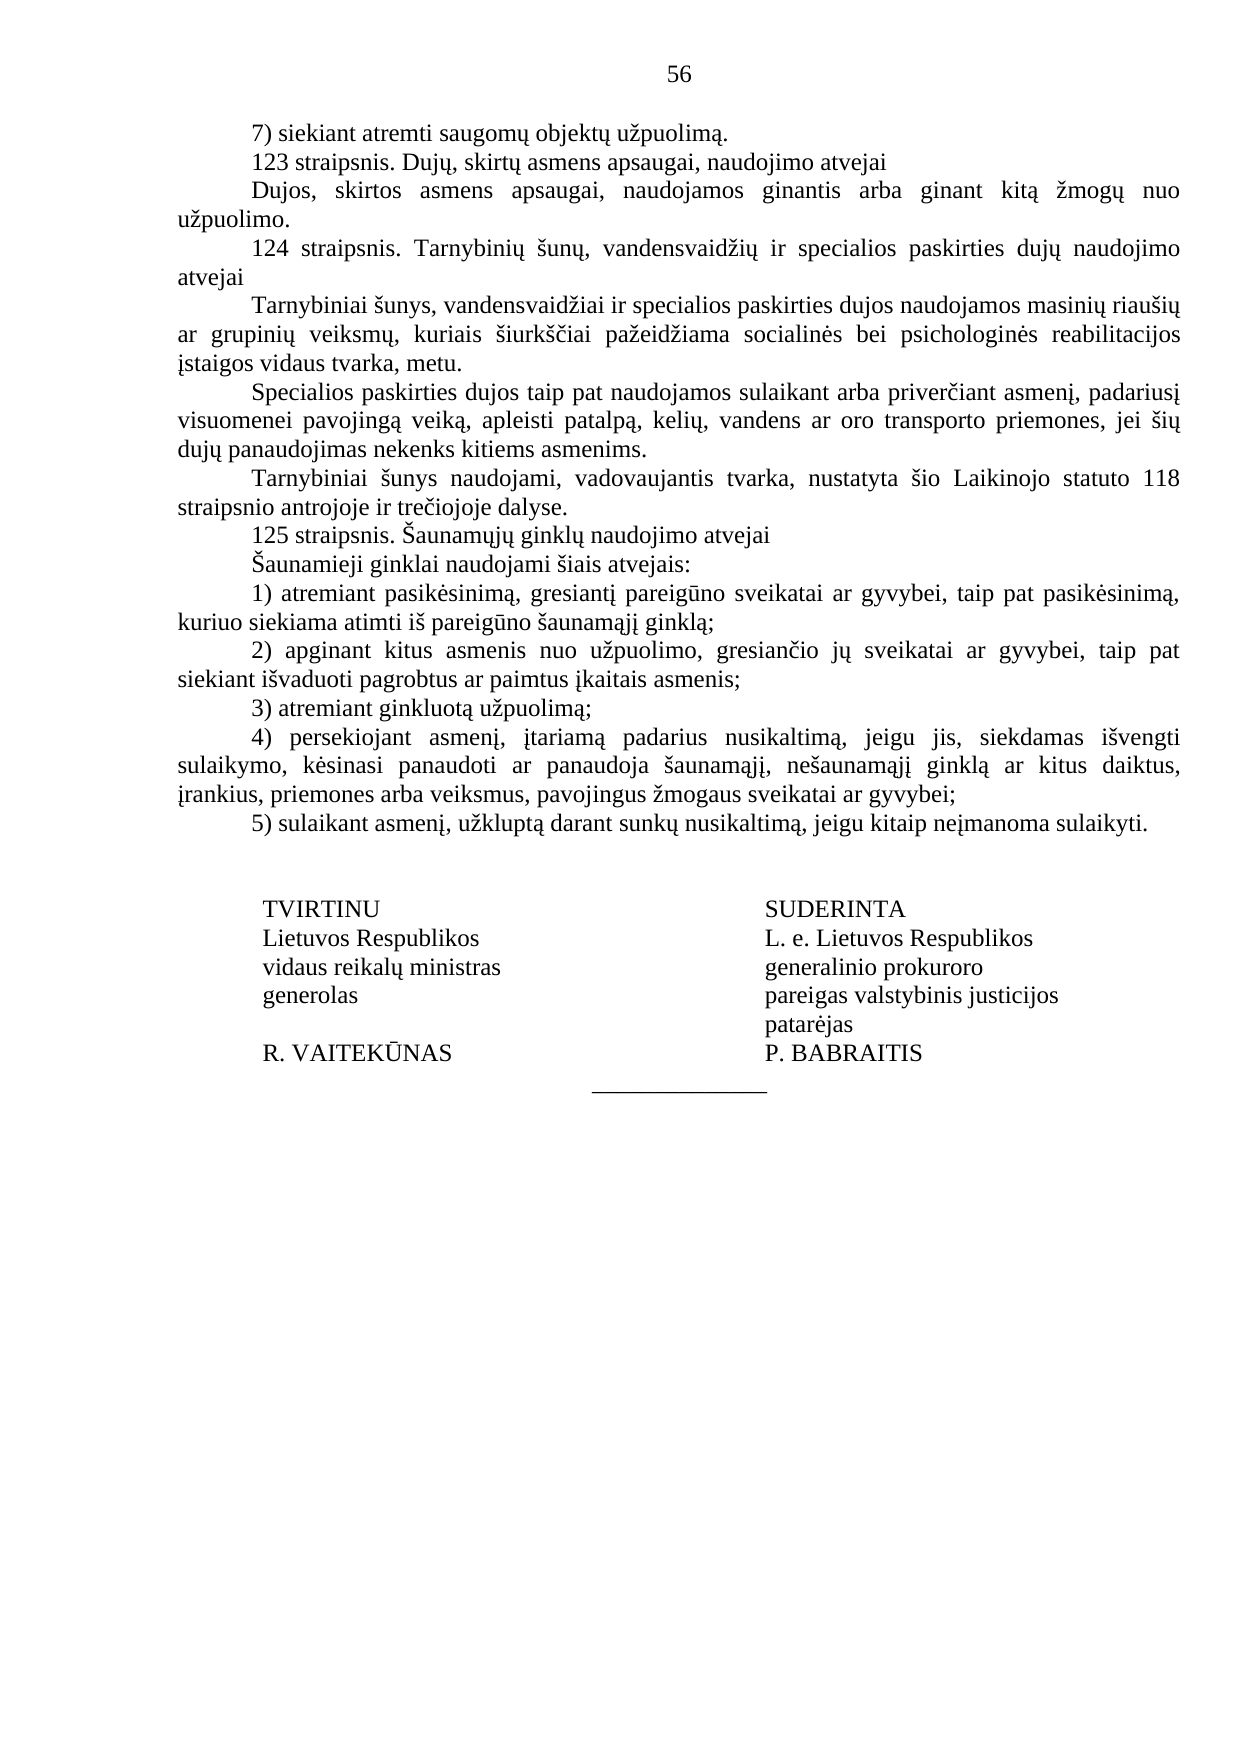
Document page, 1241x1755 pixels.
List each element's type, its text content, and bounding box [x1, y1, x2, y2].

table_cell R. VAITEKŪNAS [177, 1038, 679, 1067]
table_header SUDERINTA [680, 894, 1181, 923]
table_cell vidaus reikalų ministras [177, 952, 679, 981]
text Specialios paskirties dujos taip pat naudojamos sulaikant arba priverčiant asmenį, padariusį visuomenei pavojingą veiką, apleisti patalpą, kelių, vandens ar oro transporto priemones, jei šių dujų panaudojimas nekenks kitiems asmenims. [177, 377, 1181, 463]
table_cell generalinio prokuroro [680, 952, 1181, 981]
table_cell L. e. Lietuvos Respublikos [680, 923, 1181, 952]
text 1) atremiant pasikėsinimą, gresiantį pareigūno sveikatai ar gyvybei, taip pat pasikėsinimą, kuriuo siekiama atimti iš pareigūno šaunamąjį ginklą; [177, 578, 1181, 636]
text Tarnybiniai šunys, vandensvaidžiai ir specialios paskirties dujos naudojamos masinių riaušių ar grupinių veiksmų, kuriais šiurkščiai pažeidžiama socialinės bei psichologinės reabilitacijos įstaigos vidaus tvarka, metu. [177, 291, 1181, 377]
text Šaunamieji ginklai naudojami šiais atvejais: [177, 549, 1181, 578]
text 123 straipsnis. Dujų, skirtų asmens apsaugai, naudojimo atvejai [177, 147, 1181, 176]
text Tarnybiniai šunys naudojami, vadovaujantis tvarka, nustatyta šio Laikinojo statuto 118 straipsnio antrojoje ir trečiojoje dalyse. [177, 463, 1181, 521]
text 5) sulaikant asmenį, užkluptą darant sunkų nusikaltimą, jeigu kitaip neįmanoma sulaikyti. [177, 808, 1181, 837]
text 124 straipsnis. Tarnybinių šunų, vandensvaidžių ir specialios paskirties dujų naudojimo atvejai [177, 233, 1181, 291]
text 125 straipsnis. Šaunamųjų ginklų naudojimo atvejai [177, 521, 1181, 549]
table_cell [177, 1009, 679, 1038]
text 3) atremiant ginkluotą užpuolimą; [177, 693, 1181, 722]
table_cell generolas [177, 981, 679, 1009]
text 4) persekiojant asmenį, įtariamą padarius nusikaltimą, jeigu jis, siekdamas išvengti sulaikymo, kėsinasi panaudoti ar panaudoja šaunamąjį, nešaunamąjį ginklą ar kitus daiktus, įrankius, priemones arba veiksmus, pavojingus žmogaus sveikatai ar gyvybei; [177, 722, 1181, 808]
table_cell pareigas valstybinis justicijos [680, 981, 1181, 1009]
table_cell Lietuvos Respublikos [177, 923, 679, 952]
table_header TVIRTINU [177, 894, 679, 923]
table_cell patarėjas [680, 1009, 1181, 1038]
text ______________ [177, 1067, 1181, 1096]
text 2) apginant kitus asmenis nuo užpuolimo, gresiančio jų sveikatai ar gyvybei, taip pat siekiant išvaduoti pagrobtus ar paimtus įkaitais asmenis; [177, 636, 1181, 693]
table_cell P. BABRAITIS [680, 1038, 1181, 1067]
text Dujos, skirtos asmens apsaugai, naudojamos ginantis arba ginant kitą žmogų nuo užpuolimo. [177, 176, 1181, 233]
text 7) siekiant atremti saugomų objektų užpuolimą. [177, 118, 1181, 147]
